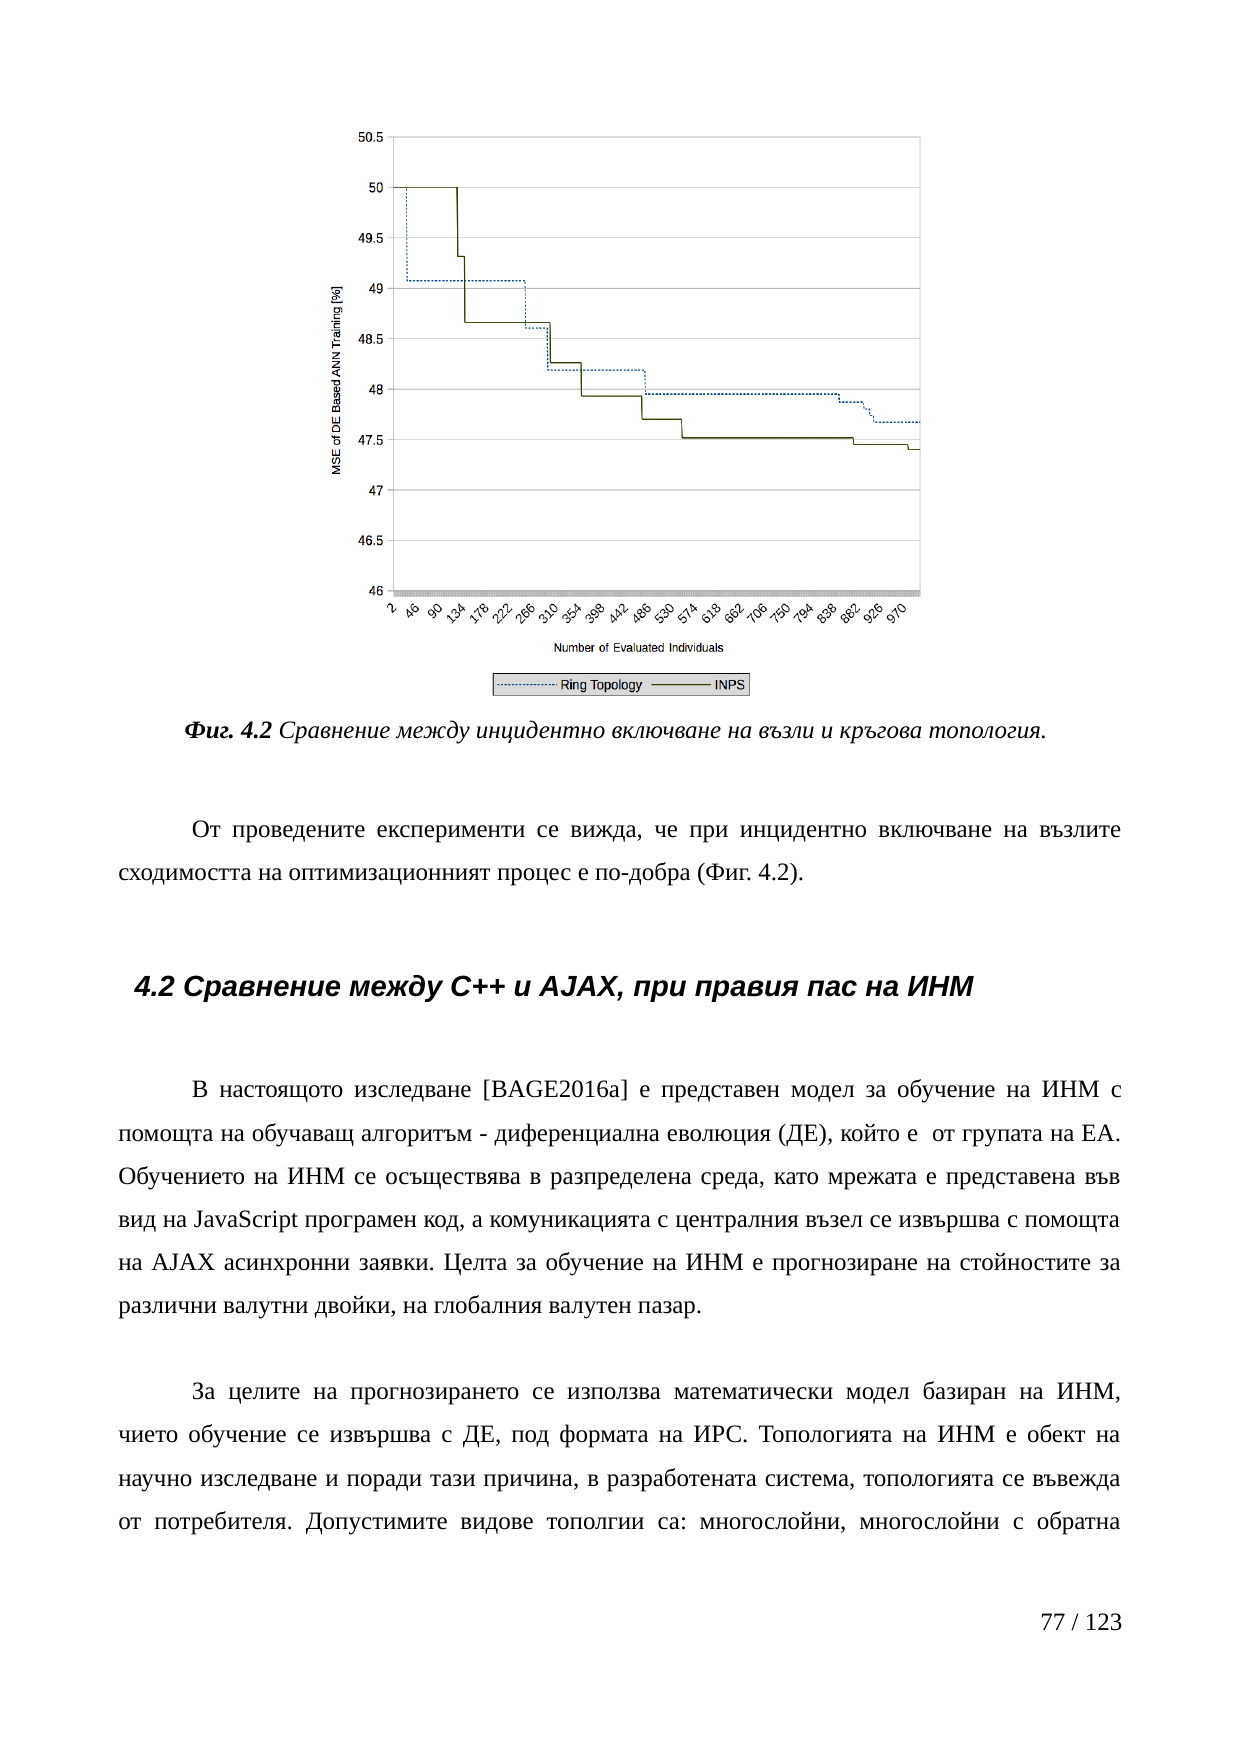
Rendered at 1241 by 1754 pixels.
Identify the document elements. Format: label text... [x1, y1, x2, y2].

text Фиг. 4.2 Сравнение между инцидентно включване на възли и кръгова топология. [118, 701, 1122, 744]
text От проведените експерименти се вижда, че при инцидентно включване на възлите сходимостта на оптимизационният процес е по-добра (Фиг. 4.2). [118, 814, 1122, 886]
text В настоящото изследване [BAGE2016a] е представен модел за обучение на ИНМ с помощта на обучаващ алгоритъм - диференциална еволюция (ДЕ), който е от групата на ЕА. Обучението на ИНМ се осъществява в разпределена среда, като мрежата е представена във вид на JavaScript програмен код, а комуникацията с централния възел се извършва с помощта на AJAX асинхронни заявки. Целта за обучение на ИНМ е прогнозиране на стойностите за различни валутни двойки, на глобалния валутен пазар. [118, 1074, 1122, 1319]
picture [310, 118, 931, 701]
text За целите на прогнозирането се използва математически модел базиран на ИНМ, чието обучение се извършва с ДЕ, под формата на ИРС. Топологията на ИНМ е обект на научно изследване и поради тази причина, в разработената система, топологията се въвежда от потребителя. Допустимите видове тополгии са: многослойни, многослойни с обратна [118, 1376, 1122, 1534]
subtitle 4.2 Сравнение между C++ и AJAX, при правия пас на ИНМ [118, 968, 1122, 1002]
